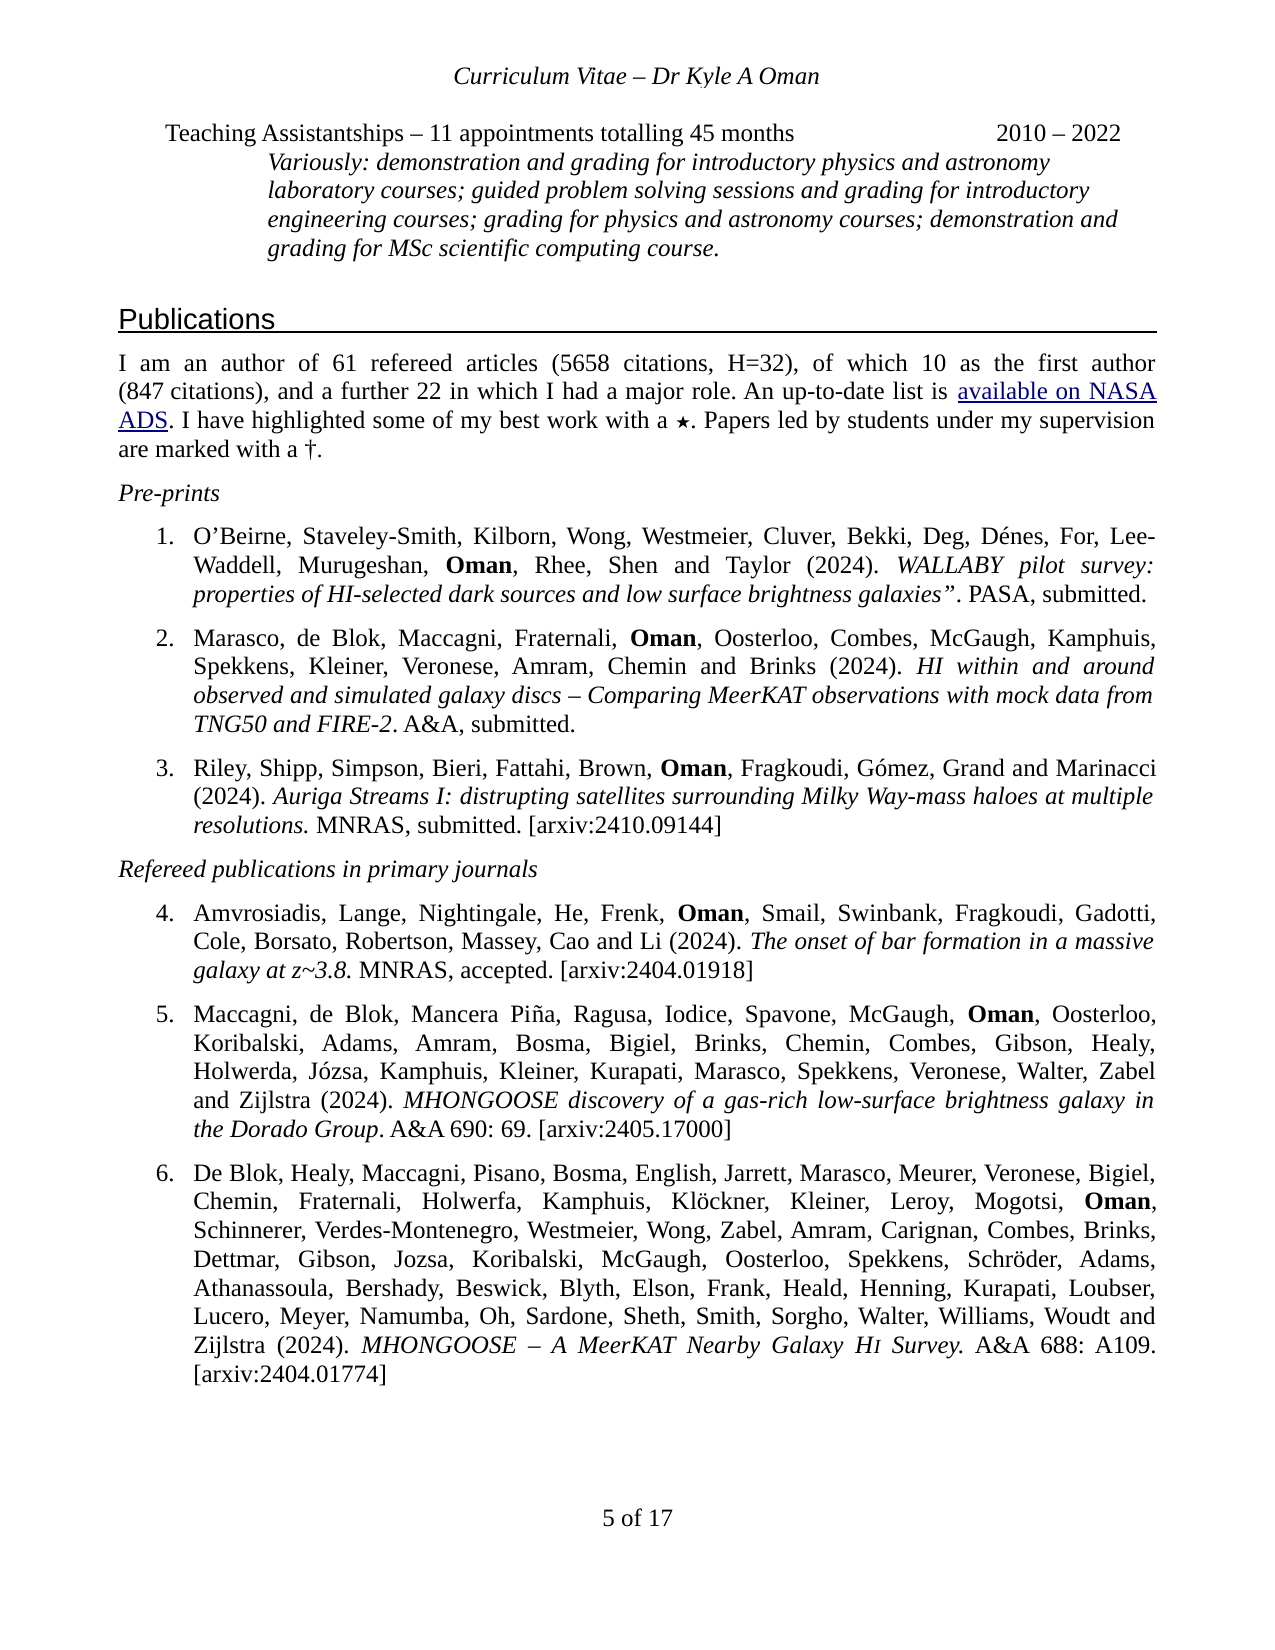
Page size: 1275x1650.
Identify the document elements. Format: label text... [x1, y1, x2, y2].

text Refereed publications in primary journals [118, 854, 1157, 883]
text I am an author of 61 refereed articles (5658 citations, H=32), of which 10 as the first author (847 citations), and a further 22 in which I had a major role. An up-to-date list is available on NASA ADS. I have highlighted some of my best work with a ★. Papers led by students under my supervision are marked with a †. [118, 348, 1157, 463]
list Maccagni, de Blok, Mancera Piña, Ragusa, Iodice, Spavone, McGaugh, Oman, Oosterloo, Koribalski, Adams, Amram, Bosma, Bigiel, Brinks, Chemin, Combes, Gibson, Healy, Holwerda, Józsa, Kamphuis, Kleiner, Kurapati, Marasco, Spekkens, Veronese, Walter, Zabel and Zijlstra (2024). MHONGOOSE discovery of a gas-rich low-surface brightness galaxy in the Dorado Group. A&A 690: 69. [arxiv:2405.17000] [156, 999, 1157, 1143]
list O’Beirne, Staveley-Smith, Kilborn, Wong, Westmeier, Cluver, Bekki, Deg, Dénes, For, Lee-Waddell, Murugeshan, Oman, Rhee, Shen and Taylor (2024). WALLABY pilot survey: properties of HI-selected dark sources and low surface brightness galaxies”. PASA, submitted. [156, 521, 1157, 608]
list Amvrosiadis, Lange, Nightingale, He, Frenk, Oman, Smail, Swinbank, Fragkoudi, Gadotti, Cole, Borsato, Robertson, Massey, Cao and Li (2024). The onset of bar formation in a massive galaxy at z~3.8. MNRAS, accepted. [arxiv:2404.01918] [156, 898, 1157, 984]
list Riley, Shipp, Simpson, Bieri, Fattahi, Brown, Oman, Fragkoudi, Gómez, Grand and Marinacci (2024). Auriga Streams I: distrupting satellites surrounding Milky Way-mass haloes at multiple resolutions. MNRAS, submitted. [arxiv:2410.09144] [156, 753, 1157, 839]
text Pre-prints [118, 478, 1157, 506]
text Teaching Assistantships – 11 appointments totalling 45 months 2010 – 2022 Variously: demonstration and grading for introductory physics and astronomy laboratory courses; guided problem solving sessions and grading for introductory engineering courses; grading for physics and astronomy courses; demonstration and grading for MSc scientific computing course. [118, 118, 1157, 262]
list Marasco, de Blok, Maccagni, Fraternali, Oman, Oosterloo, Combes, McGaugh, Kamphuis, Spekkens, Kleiner, Veronese, Amram, Chemin and Brinks (2024). HI within and around observed and simulated galaxy discs – Comparing MeerKAT observations with mock data from TNG50 and FIRE-2. A&A, submitted. [156, 623, 1157, 738]
subtitle Publications [118, 302, 1157, 331]
list De Blok, Healy, Maccagni, Pisano, Bosma, English, Jarrett, Marasco, Meurer, Veronese, Bigiel, Chemin, Fraternali, Holwerfa, Kamphuis, Klöckner, Kleiner, Leroy, Mogotsi, Oman, Schinnerer, Verdes-Montenegro, Westmeier, Wong, Zabel, Amram, Carignan, Combes, Brinks, Dettmar, Gibson, Jozsa, Koribalski, McGaugh, Oosterloo, Spekkens, Schröder, Adams, Athanassoula, Bershady, Beswick, Blyth, Elson, Frank, Heald, Henning, Kurapati, Loubser, Lucero, Meyer, Namumba, Oh, Sardone, Sheth, Smith, Sorgho, Walter, Williams, Woudt and Zijlstra (2024). MHONGOOSE – A MeerKAT Nearby Galaxy Hi Survey. A&A 688: A109. [arxiv:2404.01774] [156, 1158, 1157, 1388]
